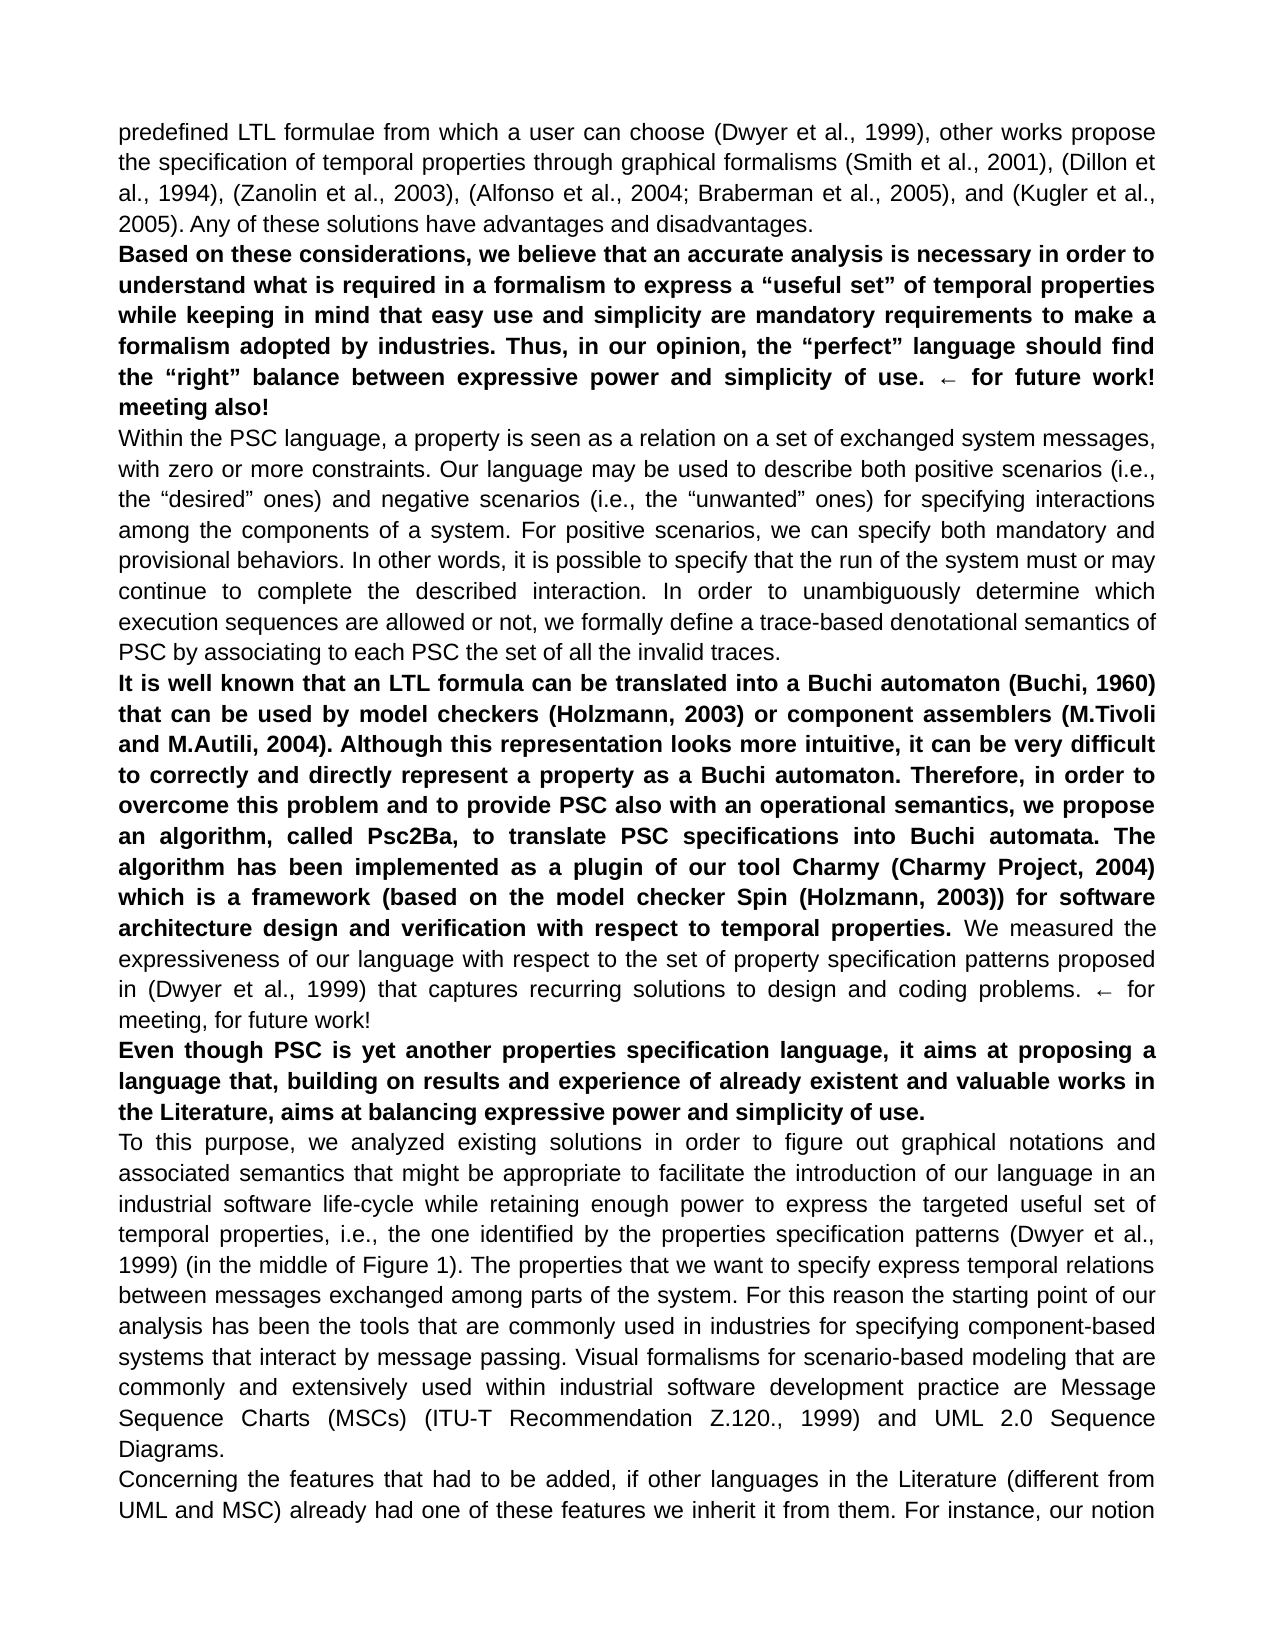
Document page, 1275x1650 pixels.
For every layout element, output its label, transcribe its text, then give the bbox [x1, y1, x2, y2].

text Concerning the features that had to be added, if other languages in the Literature (different from UML and MSC) already had one of these features we inherit it from them. For instance, our notion [118, 1466, 1157, 1523]
text Within the PSC language, a property is seen as a relation on a set of exchanged system messages, with zero or more constraints. Our language may be used to describe both positive scenarios (i.e., the “desired” ones) and negative scenarios (i.e., the “unwanted” ones) for specifying interactions among the components of a system. For positive scenarios, we can specify both mandatory and provisional behaviors. In other words, it is possible to specify that the run of the system must or may continue to complete the described interaction. In order to unambiguously determine which execution sequences are allowed or not, we formally define a trace-based denotational semantics of PSC by associating to each PSC the set of all the invalid traces. [118, 424, 1157, 666]
text Even though PSC is yet another properties specification language, it aims at proposing a language that, building on results and experience of already existent and valuable works in the Literature, aims at balancing expressive power and simplicity of use. [118, 1037, 1157, 1125]
text Based on these considerations, we believe that an accurate analysis is necessary in order to understand what is required in a formalism to express a “useful set” of temporal properties while keeping in mind that easy use and simplicity are mandatory requirements to make a formalism adopted by industries. Thus, in our opinion, the “perfect” language should find the “right” balance between expressive power and simplicity of use. ← for future work! meeting also! [118, 241, 1157, 421]
text It is well known that an LTL formula can be translated into a Buchi automaton (Buchi, 1960) that can be used by model checkers (Holzmann, 2003) or component assemblers (M.Tivoli and M.Autili, 2004). Although this representation looks more intuitive, it can be very difficult to correctly and directly represent a property as a Buchi automaton. Therefore, in order to overcome this problem and to provide PSC also with an operational semantics, we propose an algorithm, called Psc2Ba, to translate PSC specifications into Buchi automata. The algorithm has been implemented as a plugin of our tool Charmy (Charmy Project, 2004) which is a framework (based on the model checker Spin (Holzmann, 2003)) for software architecture design and verification with respect to temporal properties. We measured the expressiveness of our language with respect to the set of property specification patterns proposed in (Dwyer et al., 1999) that captures recurring solutions to design and coding problems. ← for meeting, for future work! [118, 669, 1157, 1033]
text To this purpose, we analyzed existing solutions in order to figure out graphical notations and associated semantics that might be appropriate to facilitate the introduction of our language in an industrial software life-cycle while retaining enough power to express the targeted useful set of temporal properties, i.e., the one identified by the properties specification patterns (Dwyer et al., 1999) (in the middle of Figure 1). The properties that we want to specify express temporal relations between messages exchanged among parts of the system. For this reason the starting point of our analysis has been the tools that are commonly used in industries for specifying component-based systems that interact by message passing. Visual formalisms for scenario-based modeling that are commonly and extensively used within industrial software development practice are Message Sequence Charts (MSCs) (ITU-T Recommendation Z.120., 1999) and UML 2.0 Sequence Diagrams. [118, 1129, 1157, 1462]
text predefined LTL formulae from which a user can choose (Dwyer et al., 1999), other works propose the specification of temporal properties through graphical formalisms (Smith et al., 2001), (Dillon et al., 1994), (Zanolin et al., 2003), (Alfonso et al., 2004; Braberman et al., 2005), and (Kugler et al., 2005). Any of these solutions have advantages and disadvantages. [118, 118, 1157, 237]
